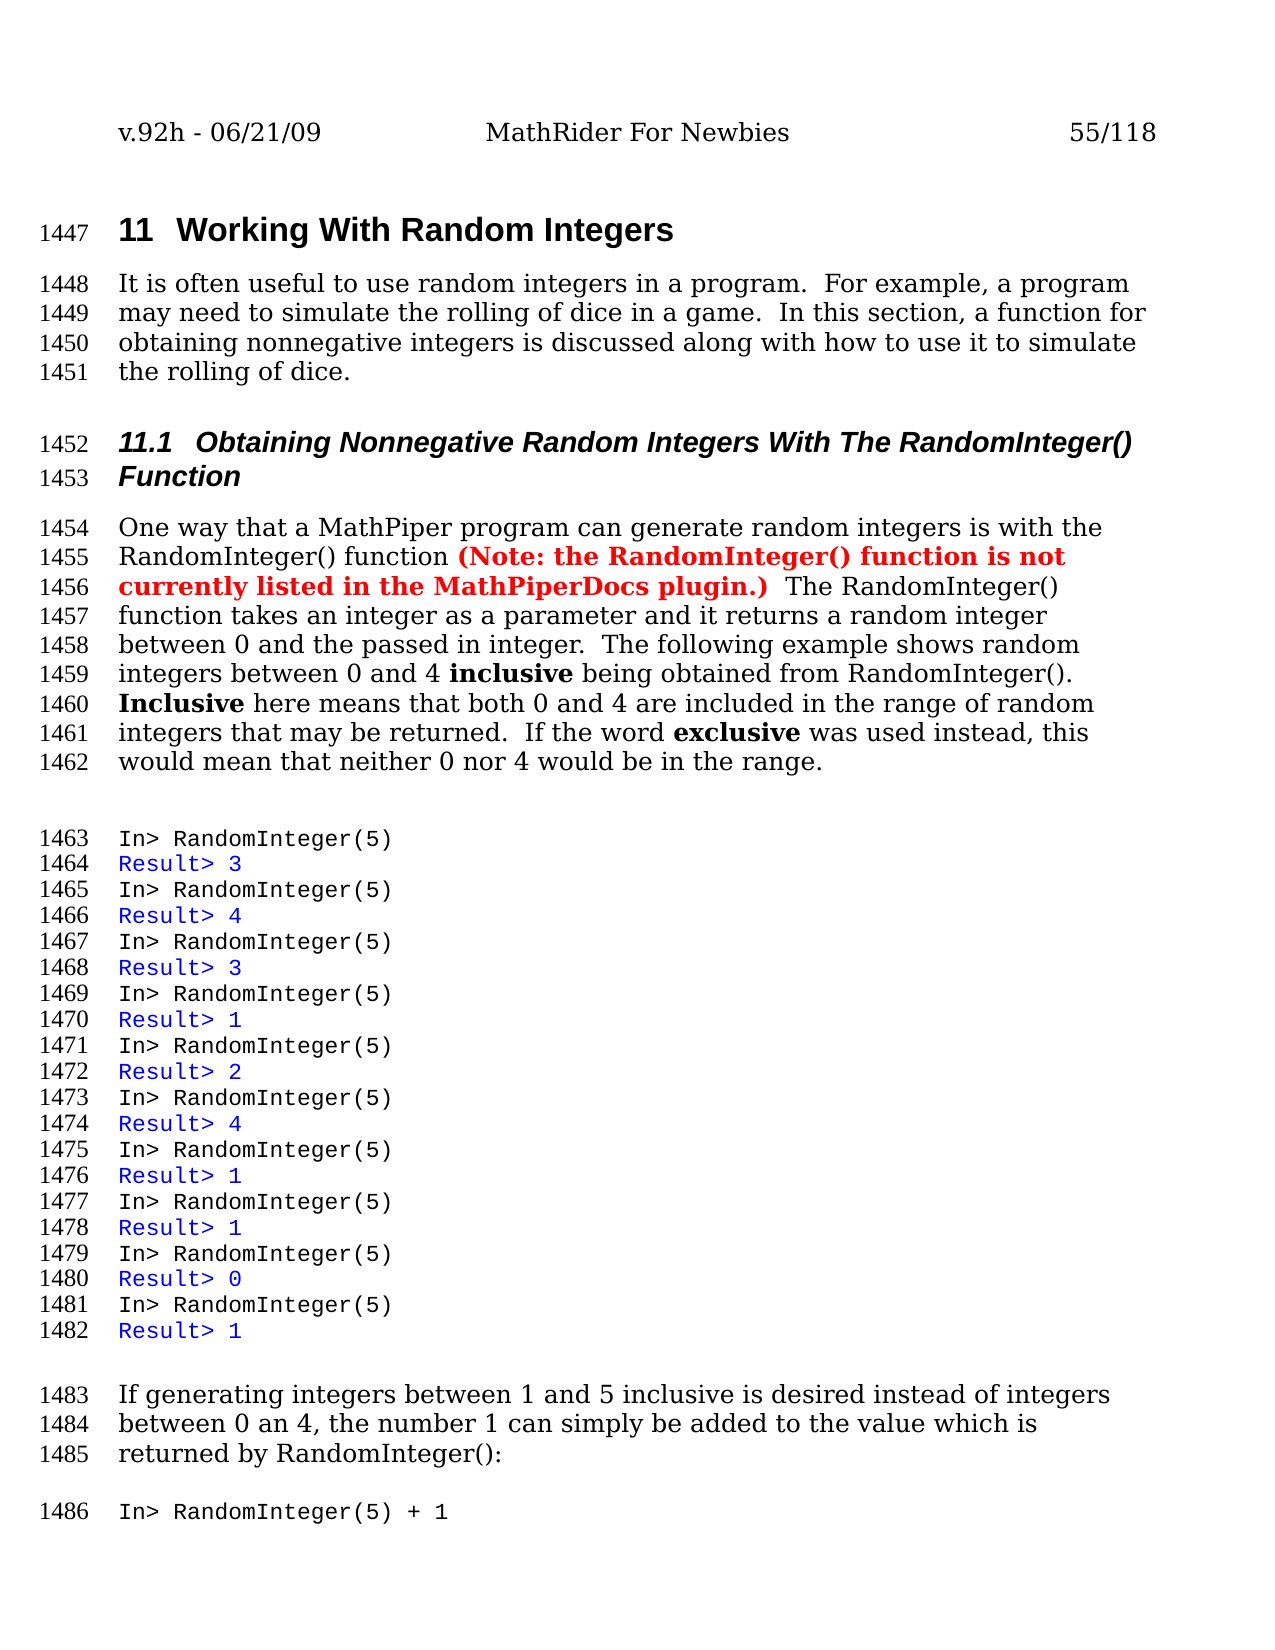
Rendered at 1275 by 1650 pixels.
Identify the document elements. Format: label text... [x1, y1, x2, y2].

text Result> 1 [118, 1216, 1157, 1242]
subtitle Obtaining Nonnegative Random Integers With The RandomInteger() Function [118, 425, 1157, 492]
text Result> 1 [118, 1320, 1157, 1346]
text If generating integers between 1 and 5 inclusive is desired instead of integers between 0 an 4, the number 1 can simply be added to the value which is returned by RandomInteger(): [118, 1381, 1157, 1468]
text Result> 3 [118, 853, 1157, 879]
text In> RandomInteger(5) [118, 1242, 1157, 1268]
text In> RandomInteger(5) [118, 1294, 1157, 1320]
text In> RandomInteger(5) [118, 1034, 1157, 1060]
text In> RandomInteger(5) [118, 1138, 1157, 1164]
text Result> 1 [118, 1164, 1157, 1190]
text Result> 1 [118, 1008, 1157, 1034]
text Result> 3 [118, 957, 1157, 982]
text In> RandomInteger(5) [118, 879, 1157, 905]
text In> RandomInteger(5) + 1 [118, 1500, 1157, 1526]
subtitle Working With Random Integers [118, 210, 1157, 248]
text In> RandomInteger(5) [118, 982, 1157, 1008]
text Result> 4 [118, 905, 1157, 931]
text In> RandomInteger(5) [118, 827, 1157, 853]
text Result> 2 [118, 1060, 1157, 1086]
text In> RandomInteger(5) [118, 1086, 1157, 1112]
text In> RandomInteger(5) [118, 1190, 1157, 1216]
text One way that a MathPiper program can generate random integers is with the RandomInteger() function (Note: the RandomInteger() function is not currently listed in the MathPiperDocs plugin.) The RandomInteger() function takes an integer as a parameter and it returns a random integer between 0 and the passed in integer. The following example shows random integers between 0 and 4 inclusive being obtained from RandomInteger(). Inclusive here means that both 0 and 4 are included in the range of random integers that may be returned. If the word exclusive was used instead, this would mean that neither 0 nor 4 would be in the range. [118, 513, 1157, 777]
text Result> 4 [118, 1112, 1157, 1138]
text It is often useful to use random integers in a program. For example, a program may need to simulate the rolling of dice in a game. In this section, a function for obtaining nonnegative integers is discussed along with how to use it to simulate the rolling of dice. [118, 269, 1157, 386]
text In> RandomInteger(5) [118, 931, 1157, 957]
text Result> 0 [118, 1268, 1157, 1294]
